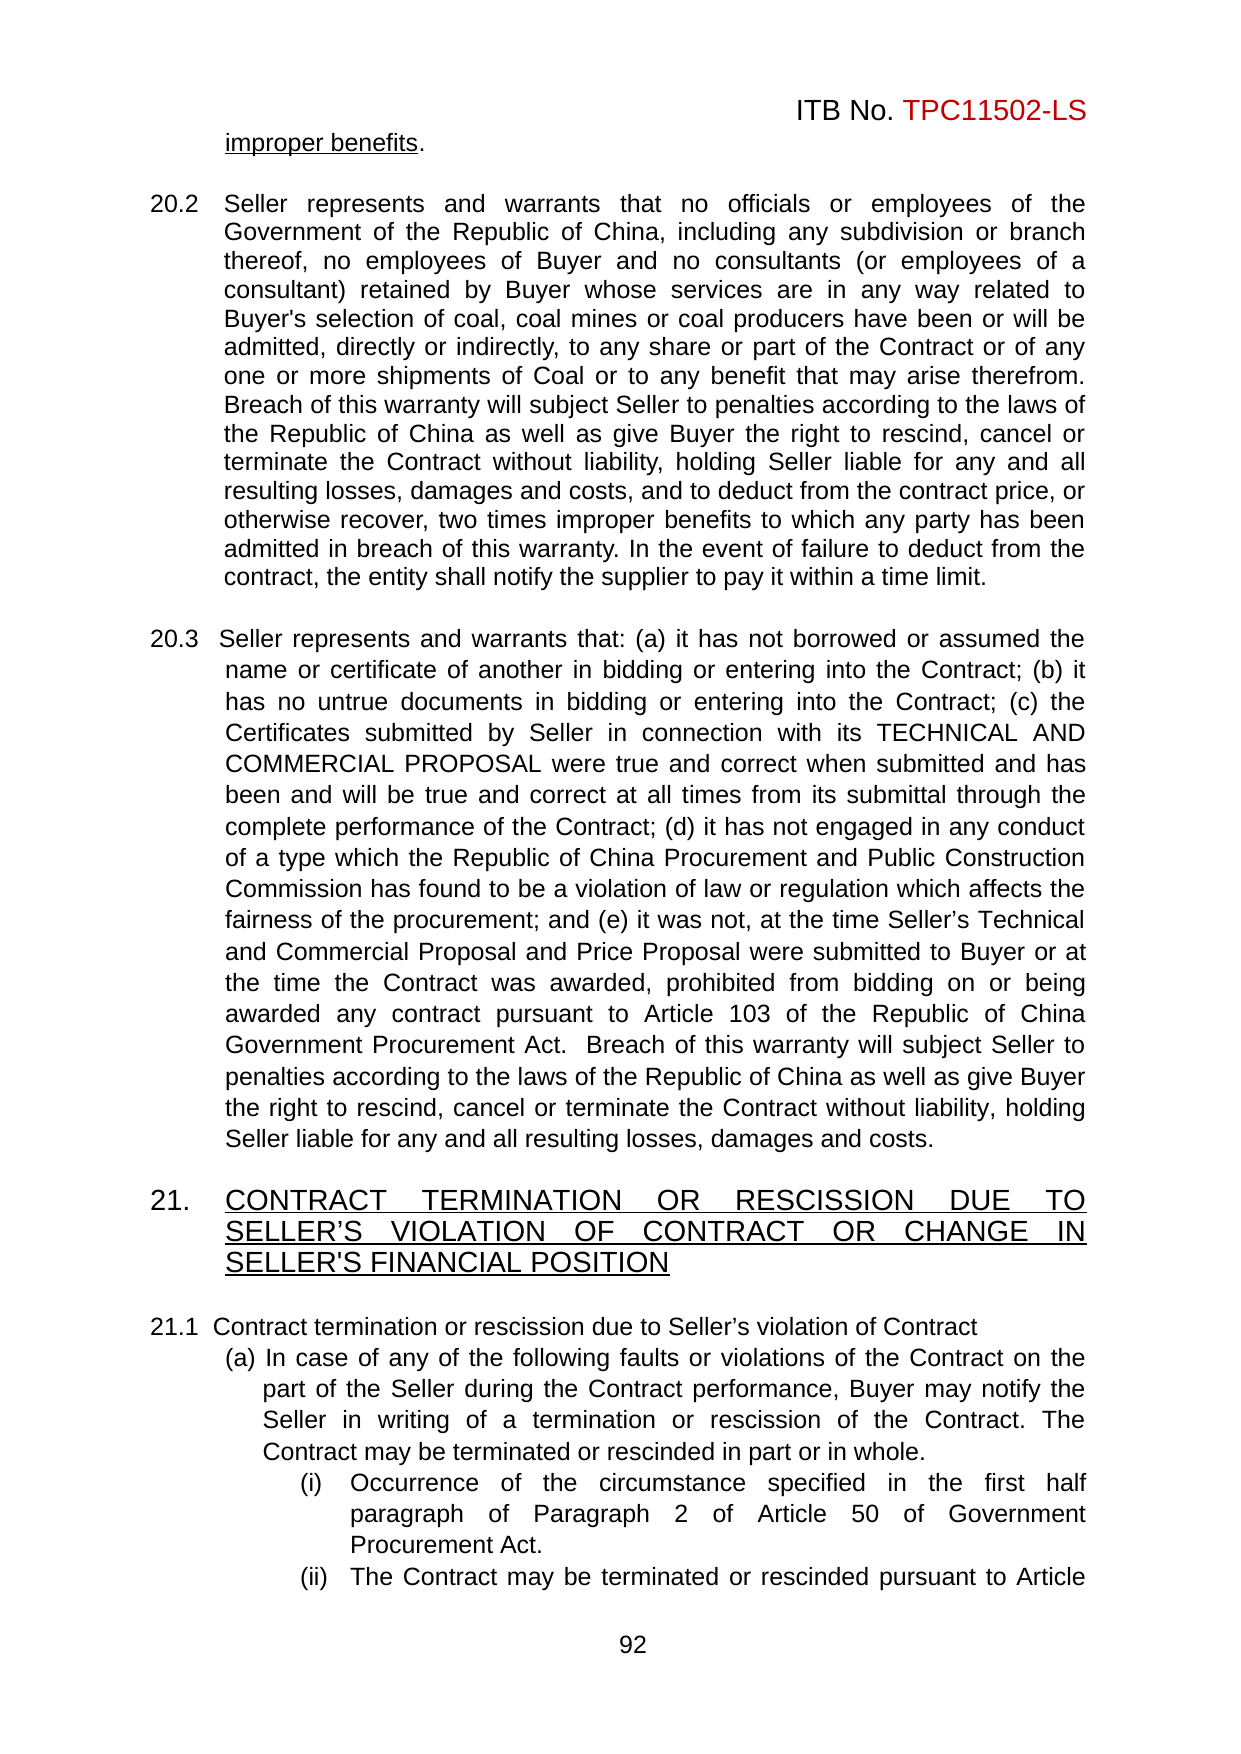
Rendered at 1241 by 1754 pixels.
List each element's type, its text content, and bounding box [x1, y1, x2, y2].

text 21.1 Contract termination or rescission due to Seller’s violation of Contract [150, 1310, 1087, 1341]
text (ii) The Contract may be terminated or rescinded pursuant to Article [300, 1560, 1087, 1591]
text 20.2 Seller represents and warrants that no officials or employees of the Government of the Republic of China, including any subdivision or branch thereof, no employees of Buyer and no consultants (or employees of a consultant) retained by Buyer whose services are in any way related to Buyer's selection of coal, coal mines or coal producers have been or will be admitted, directly or indirectly, to any share or part of the Contract or of any one or more shipments of Coal or to any benefit that may arise therefrom. Breach of this warranty will subject Seller to penalties according to the laws of the Republic of China as well as give Buyer the right to rescind, cancel or terminate the Contract without liability, holding Seller liable for any and all resulting losses, damages and costs, and to deduct from the contract price, or otherwise recover, two times improper benefits to which any party has been admitted in breach of this warranty. In the event of failure to deduct from the contract, the entity shall notify the supplier to pay it within a time limit. [150, 189, 1087, 591]
text (i) Occurrence of the circumstance specified in the first half paragraph of Paragraph 2 of Article 50 of Government Procurement Act. [300, 1466, 1087, 1560]
text 20.3 Seller represents and warrants that: (a) it has not borrowed or assumed the name or certificate of another in bidding or entering into the Contract; (b) it has no untrue documents in bidding or entering into the Contract; (c) the Certificates submitted by Seller in connection with its TECHNICAL AND COMMERCIAL PROPOSAL were true and correct when submitted and has been and will be true and correct at all times from its submittal through the complete performance of the Contract; (d) it has not engaged in any conduct of a type which the Republic of China Procurement and Public Construction Commission has found to be a violation of law or regulation which affects the fairness of the procurement; and (e) it was not, at the time Seller’s Technical and Commercial Proposal and Price Proposal were submitted to Buyer or at the time the Contract was awarded, prohibited from bidding on or being awarded any contract pursuant to Article 103 of the Republic of China Government Procurement Act. Breach of this warranty will subject Seller to penalties according to the laws of the Republic of China as well as give Buyer the right to rescind, cancel or terminate the Contract without liability, holding Seller liable for any and all resulting losses, damages and costs. [150, 622, 1087, 1154]
text improper benefits. [150, 126, 1087, 157]
text (a) In case of any of the following faults or violations of the Contract on the part of the Seller during the Contract performance, Buyer may notify the Seller in writing of a termination or rescission of the Contract. The Contract may be terminated or rescinded in part or in whole. [225, 1341, 1087, 1466]
text 21. CONTRACT TERMINATION OR RESCISSION DUE TO SELLER’S VIOLATION OF CONTRACT OR CHANGE IN SELLER'S FINANCIAL POSITION [150, 1185, 1087, 1279]
